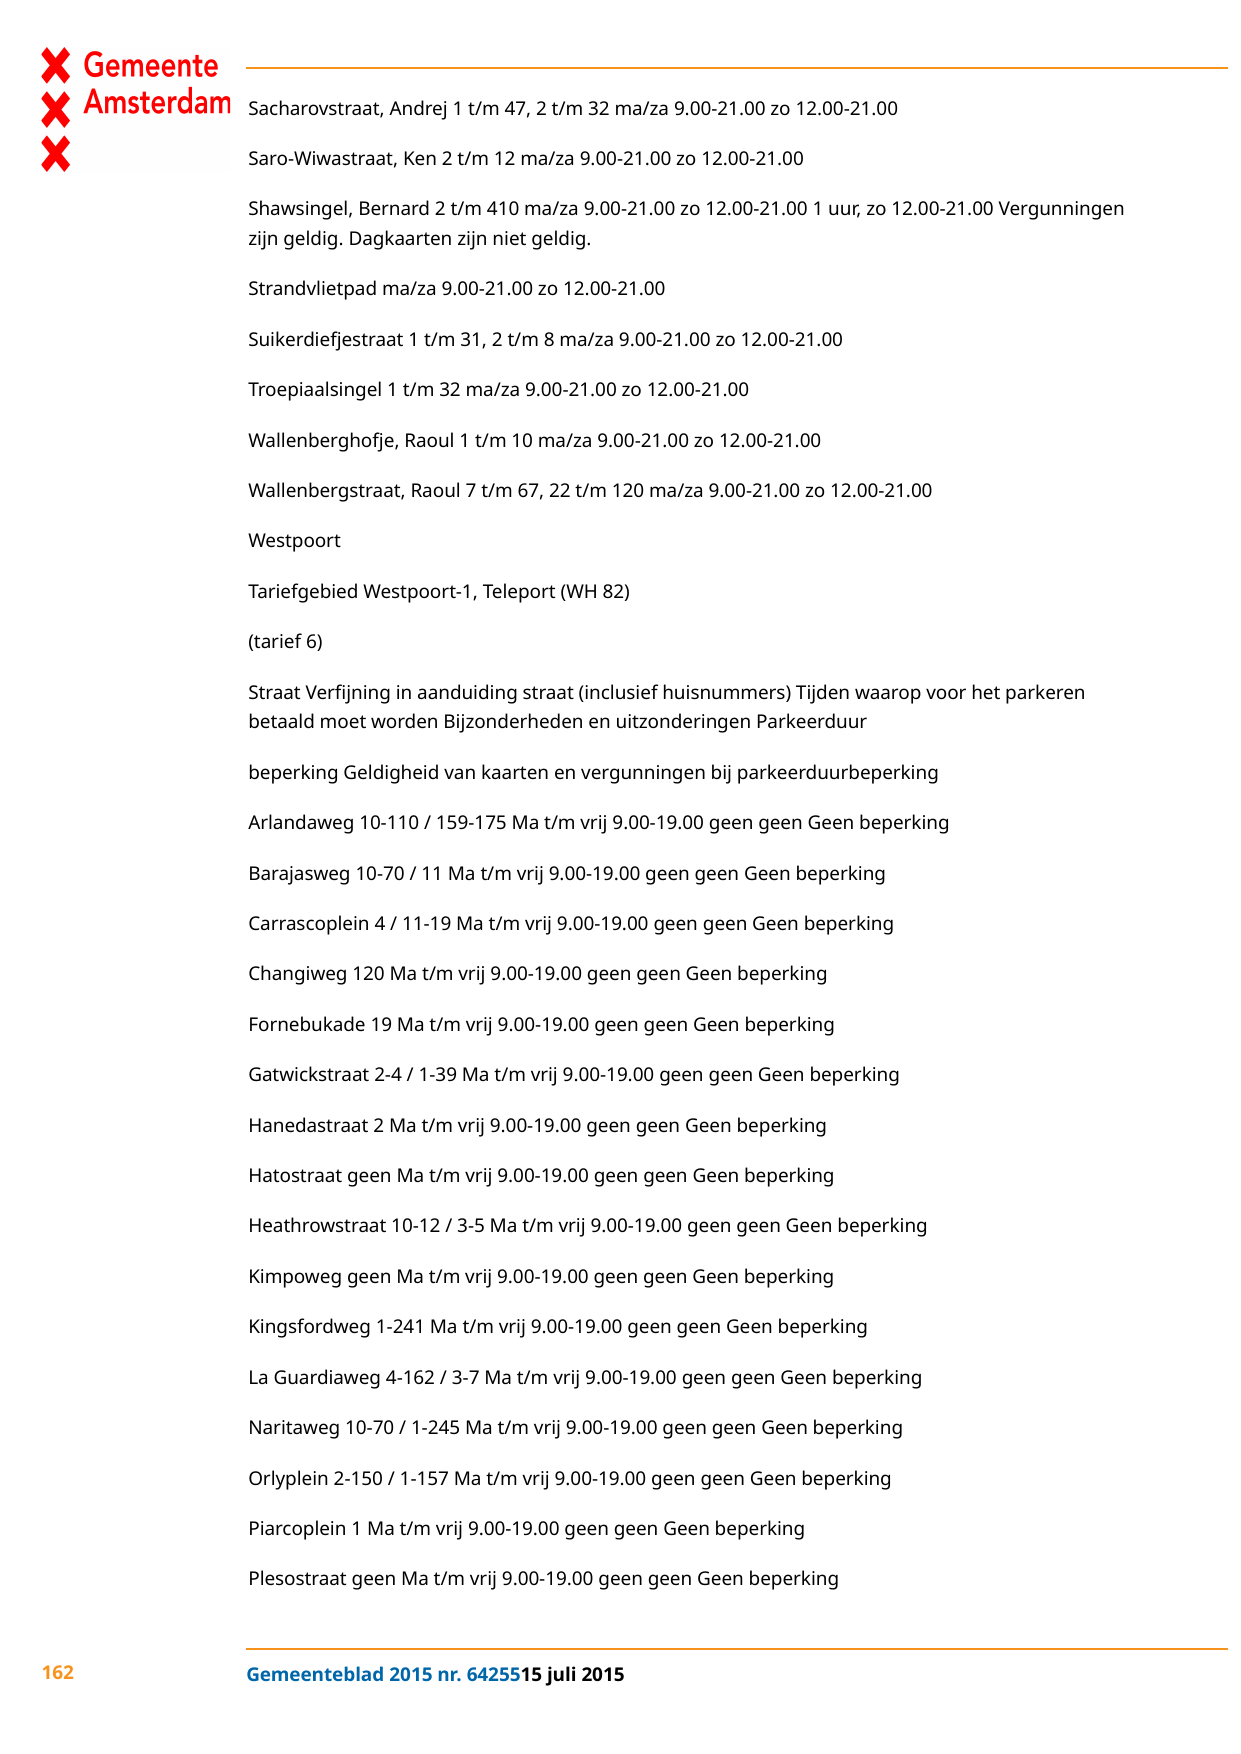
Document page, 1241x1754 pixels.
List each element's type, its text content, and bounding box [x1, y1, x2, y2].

text Fornebukade 19 Ma t/m vrij 9.00-19.00 geen geen Geen beperking [248, 1011, 1152, 1037]
text Westpoort [248, 528, 1152, 553]
text Suikerdiefjestraat 1 t/m 31, 2 t/m 8 ma/za 9.00-21.00 zo 12.00-21.00 [248, 326, 1152, 352]
text La Guardiaweg 4-162 / 3-7 Ma t/m vrij 9.00-19.00 geen geen Geen beperking [248, 1364, 1152, 1390]
text Plesostraat geen Ma t/m vrij 9.00-19.00 geen geen Geen beperking [248, 1566, 1152, 1591]
text Carrascoplein 4 / 11-19 Ma t/m vrij 9.00-19.00 geen geen Geen beperking [248, 910, 1152, 936]
text Orlyplein 2-150 / 1-157 Ma t/m vrij 9.00-19.00 geen geen Geen beperking [248, 1465, 1152, 1491]
text (tarief 6) [248, 628, 1152, 654]
text Straat Verfijning in aanduiding straat (inclusief huisnummers) Tijden waarop voor het parkeren betaald moet worden Bijzonderheden en uitzonderingen Parkeerduur [248, 679, 1152, 734]
text Barajasweg 10-70 / 11 Ma t/m vrij 9.00-19.00 geen geen Geen beperking [248, 860, 1152, 886]
text Gatwickstraat 2-4 / 1-39 Ma t/m vrij 9.00-19.00 geen geen Geen beperking [248, 1061, 1152, 1087]
text Arlandaweg 10-110 / 159-175 Ma t/m vrij 9.00-19.00 geen geen Geen beperking [248, 809, 1152, 835]
text Troepiaalsingel 1 t/m 32 ma/za 9.00-21.00 zo 12.00-21.00 [248, 376, 1152, 402]
text Changiweg 120 Ma t/m vrij 9.00-19.00 geen geen Geen beperking [248, 961, 1152, 986]
text Naritaweg 10-70 / 1-245 Ma t/m vrij 9.00-19.00 geen geen Geen beperking [248, 1414, 1152, 1440]
text Strandvlietpad ma/za 9.00-21.00 zo 12.00-21.00 [248, 276, 1152, 301]
text Tariefgebied Westpoort-1, Teleport (WH 82) [248, 578, 1152, 604]
text Wallenbergstraat, Raoul 7 t/m 67, 22 t/m 120 ma/za 9.00-21.00 zo 12.00-21.00 [248, 477, 1152, 503]
text Kingsfordweg 1-241 Ma t/m vrij 9.00-19.00 geen geen Geen beperking [248, 1313, 1152, 1339]
picture [41, 47, 231, 172]
text Piarcoplein 1 Ma t/m vrij 9.00-19.00 geen geen Geen beperking [248, 1515, 1152, 1541]
text Hanedastraat 2 Ma t/m vrij 9.00-19.00 geen geen Geen beperking [248, 1112, 1152, 1138]
text Kimpoweg geen Ma t/m vrij 9.00-19.00 geen geen Geen beperking [248, 1263, 1152, 1289]
text Hatostraat geen Ma t/m vrij 9.00-19.00 geen geen Geen beperking [248, 1162, 1152, 1188]
text Sacharovstraat, Andrej 1 t/m 47, 2 t/m 32 ma/za 9.00-21.00 zo 12.00-21.00 [248, 95, 1152, 121]
text Wallenberghofje, Raoul 1 t/m 10 ma/za 9.00-21.00 zo 12.00-21.00 [248, 427, 1152, 453]
text Shawsingel, Bernard 2 t/m 410 ma/za 9.00-21.00 zo 12.00-21.00 1 uur, zo 12.00-21.00 Vergunningen zijn geldig. Dagkaarten zijn niet geldig. [248, 196, 1152, 251]
text beperking Geldigheid van kaarten en vergunningen bij parkeerduurbeperking [248, 759, 1152, 785]
text Saro-Wiwastraat, Ken 2 t/m 12 ma/za 9.00-21.00 zo 12.00-21.00 [248, 145, 1152, 171]
text Heathrowstraat 10-12 / 3-5 Ma t/m vrij 9.00-19.00 geen geen Geen beperking [248, 1213, 1152, 1238]
